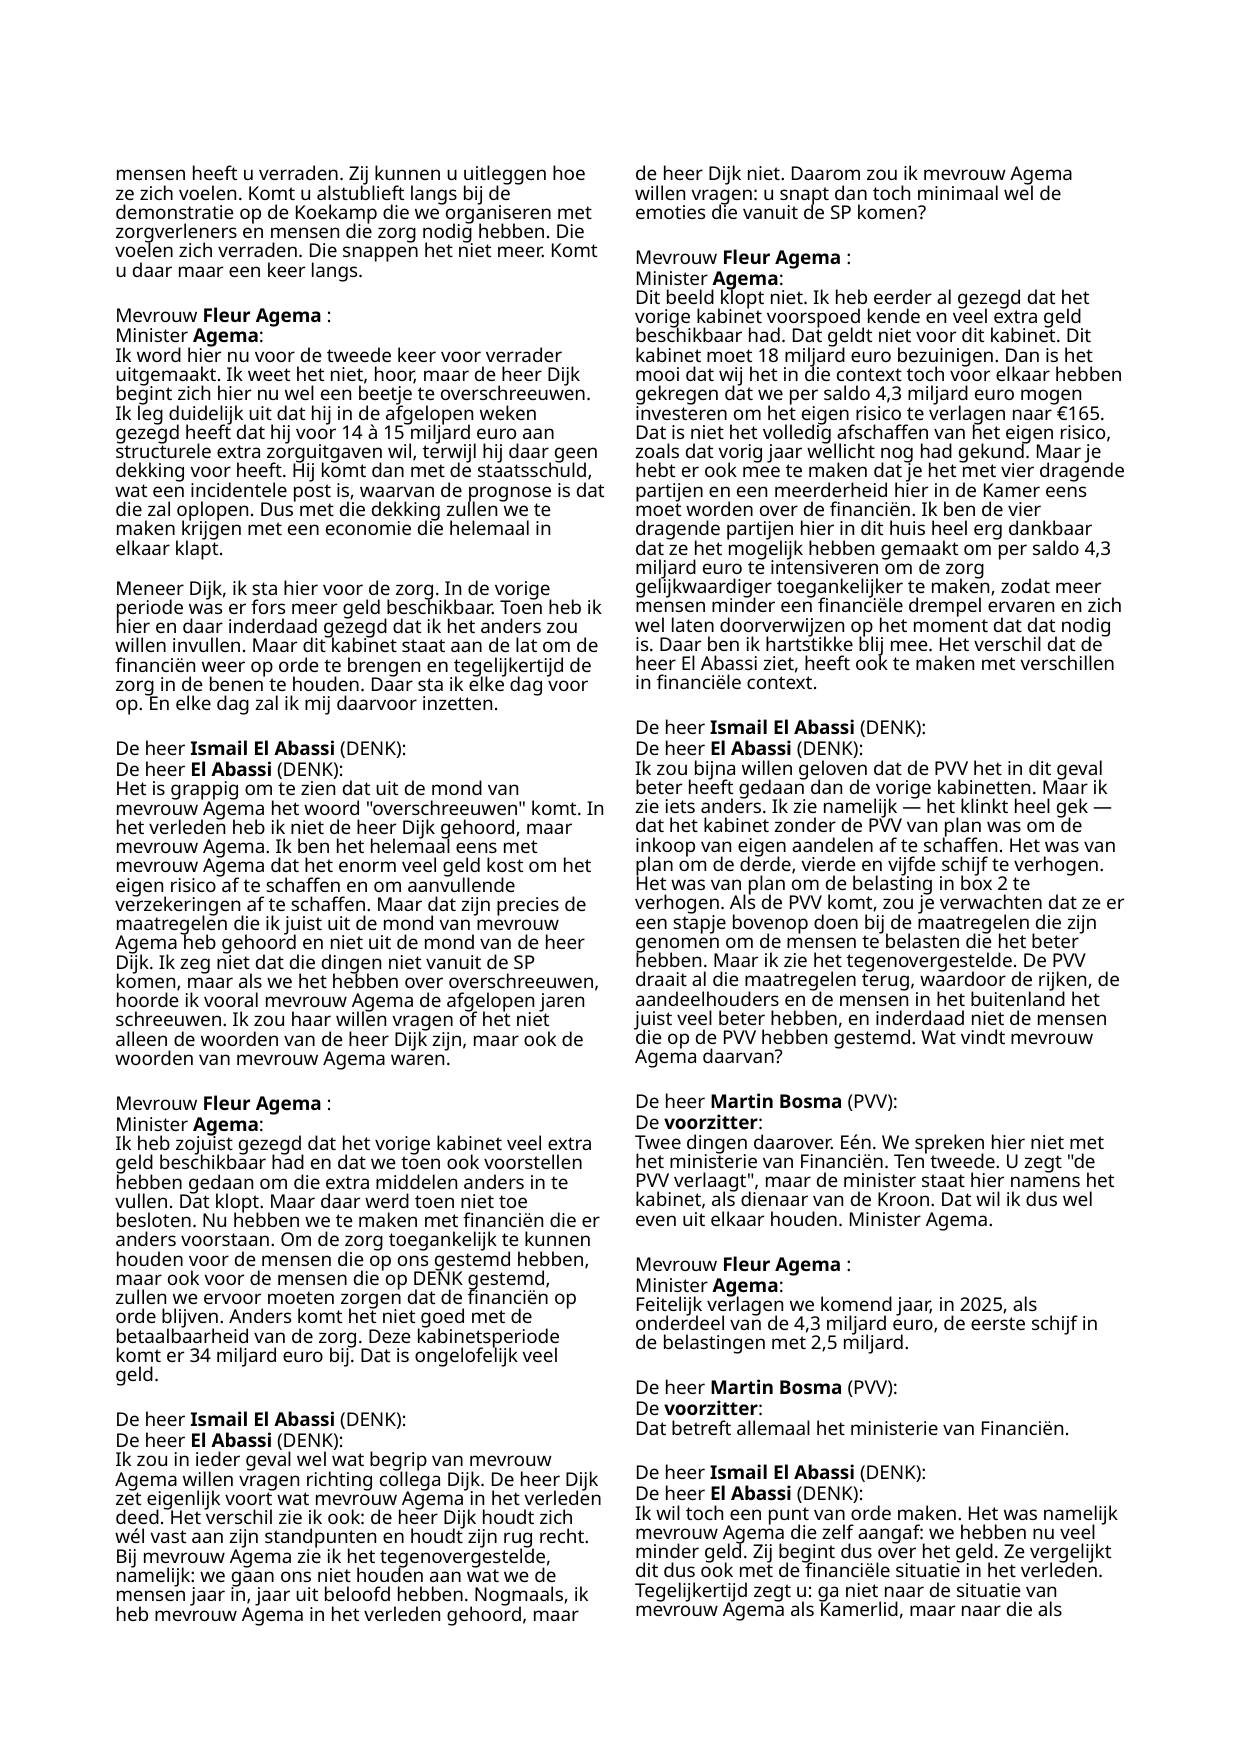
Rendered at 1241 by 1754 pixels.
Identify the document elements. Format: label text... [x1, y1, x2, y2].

text De heer El Abassi (DENK): [115, 761, 605, 780]
text Dit beeld klopt niet. Ik heb eerder al gezegd dat het vorige kabinet voorspoed kende en veel extra geld beschikbaar had. Dat geldt niet voor dit kabinet. Dit kabinet moet 18 miljard euro bezuinigen. Dan is het mooi dat wij het in die context toch voor elkaar hebben gekregen dat we per saldo 4,3 miljard euro mogen investeren om het eigen risico te verlagen naar €165. Dat is niet het volledig afschaffen van het eigen risico, zoals dat vorig jaar wellicht nog had gekund. Maar je hebt er ook mee te maken dat je het met vier dragende partijen en een meerderheid hier in de Kamer eens moet worden over de financiën. Ik ben de vier dragende partijen hier in dit huis heel erg dankbaar dat ze het mogelijk hebben gemaakt om per saldo 4,3 miljard euro te intensiveren om de zorg gelijkwaardiger toegankelijker te maken, zodat meer mensen minder een financiële drempel ervaren en zich wel laten doorverwijzen op het moment dat dat nodig is. Daar ben ik hartstikke blij mee. Het verschil dat de heer El Abassi ziet, heeft ook te maken met verschillen in financiële context. [635, 289, 1125, 694]
text mensen heeft u verraden. Zij kunnen u uitleggen hoe ze zich voelen. Komt u alstublieft langs bij de demonstratie op de Koekamp die we organiseren met zorgverleners en mensen die zorg nodig hebben. Die voelen zich verraden. Die snappen het niet meer. Komt u daar maar een keer langs. [115, 165, 605, 281]
text Minister Agema: [635, 1277, 1125, 1296]
text Ik zou bijna willen geloven dat de PVV het in dit geval beter heeft gedaan dan de vorige kabinetten. Maar ik zie iets anders. Ik zie namelijk — het klinkt heel gek — dat het kabinet zonder de PVV van plan was om de inkoop van eigen aandelen af te schaffen. Het was van plan om de derde, vierde en vijfde schijf te verhogen. Het was van plan om de belasting in box 2 te verhogen. Als de PVV komt, zou je verwachten dat ze er een stapje bovenop doen bij de maatregelen die zijn genomen om de mensen te belasten die het beter hebben. Maar ik zie het tegenovergestelde. De PVV draait al die maatregelen terug, waardoor de rijken, de aandeelhouders en de mensen in het buitenland het juist veel beter hebben, en inderdaad niet de mensen die op de PVV hebben gestemd. Wat vindt mevrouw Agema daarvan? [635, 759, 1125, 1068]
text Twee dingen daarover. Eén. We spreken hier niet met het ministerie van Financiën. Ten tweede. U zegt "de PVV verlaagt", maar de minister staat hier namens het kabinet, als dienaar van de Kroon. Dat wil ik dus wel even uit elkaar houden. Minister Agema. [635, 1134, 1125, 1230]
text De heer El Abassi (DENK): [635, 1485, 1125, 1504]
text De heer Ismail El Abassi (DENK): [635, 1459, 1125, 1485]
text Ik word hier nu voor de tweede keer voor verrader uitgemaakt. Ik weet het niet, hoor, maar de heer Dijk begint zich hier nu wel een beetje te overschreeuwen. Ik leg duidelijk uit dat hij in de afgelopen weken gezegd heeft dat hij voor 14 à 15 miljard euro aan structurele extra zorguitgaven wil, terwijl hij daar geen dekking voor heeft. Hij komt dan met de staatsschuld, wat een incidentele post is, waarvan de prognose is dat die zal oplopen. Dus met die dekking zullen we te maken krijgen met een economie die helemaal in elkaar klapt. [115, 347, 605, 559]
text Minister Agema: [635, 270, 1125, 289]
text Feitelijk verlagen we komend jaar, in 2025, als onderdeel van de 4,3 miljard euro, de eerste schijf in de belastingen met 2,5 miljard. [635, 1296, 1125, 1354]
text De heer Martin Bosma (PVV): [635, 1374, 1125, 1400]
text De voorzitter: [635, 1114, 1125, 1134]
text Meneer Dijk, ik sta hier voor de zorg. In de vorige periode was er fors meer geld beschikbaar. Toen heb ik hier en daar inderdaad gezegd dat ik het anders zou willen invullen. Maar dit kabinet staat aan de lat om de financiën weer op orde te brengen en tegelijkertijd de zorg in de benen te houden. Daar sta ik elke dag voor op. En elke dag zal ik mij daarvoor inzetten. [115, 579, 605, 714]
text Mevrouw Fleur Agema : [635, 244, 1125, 270]
text De heer Ismail El Abassi (DENK): [635, 714, 1125, 740]
text De voorzitter: [635, 1400, 1125, 1419]
text Het is grappig om te zien dat uit de mond van mevrouw Agema het woord "overschreeuwen" komt. In het verleden heb ik niet de heer Dijk gehoord, maar mevrouw Agema. Ik ben het helemaal eens met mevrouw Agema dat het enorm veel geld kost om het eigen risico af te schaffen en om aanvullende verzekeringen af te schaffen. Maar dat zijn precies de maatregelen die ik juist uit de mond van mevrouw Agema heb gehoord en niet uit de mond van de heer Dijk. Ik zeg niet dat die dingen niet vanuit de SP komen, maar als we het hebben over overschreeuwen, hoorde ik vooral mevrouw Agema de afgelopen jaren schreeuwen. Ik zou haar willen vragen of het niet alleen de woorden van de heer Dijk zijn, maar ook de woorden van mevrouw Agema waren. [115, 780, 605, 1069]
text De heer Ismail El Abassi (DENK): [115, 1406, 605, 1432]
text Ik zou in ieder geval wel wat begrip van mevrouw Agema willen vragen richting collega Dijk. De heer Dijk zet eigenlijk voort wat mevrouw Agema in het verleden deed. Het verschil zie ik ook: de heer Dijk houdt zich wél vast aan zijn standpunten en houdt zijn rug recht. Bij mevrouw Agema zie ik het tegenovergestelde, namelijk: we gaan ons niet houden aan wat we de mensen jaar in, jaar uit beloofd hebben. Nogmaals, ik heb mevrouw Agema in het verleden gehoord, maar [115, 1451, 605, 1625]
text Dat betreft allemaal het ministerie van Financiën. [635, 1419, 1125, 1439]
text de heer Dijk niet. Daarom zou ik mevrouw Agema willen vragen: u snapt dan toch minimaal wel de emoties die vanuit de SP komen? [635, 165, 1125, 223]
text De heer Martin Bosma (PVV): [635, 1089, 1125, 1114]
text Ik heb zojuist gezegd dat het vorige kabinet veel extra geld beschikbaar had en dat we toen ook voorstellen hebben gedaan om die extra middelen anders in te vullen. Dat klopt. Maar daar werd toen niet toe besloten. Nu hebben we te maken met financiën die er anders voorstaan. Om de zorg toegankelijk te kunnen houden voor de mensen die op ons gestemd hebben, maar ook voor de mensen die op DENK gestemd, zullen we ervoor moeten zorgen dat de financiën op orde blijven. Anders komt het niet goed met de betaalbaarheid van de zorg. Deze kabinetsperiode komt er 34 miljard euro bij. Dat is ongelofelijk veel geld. [115, 1135, 605, 1386]
text De heer El Abassi (DENK): [115, 1432, 605, 1451]
text Mevrouw Fleur Agema : [115, 302, 605, 327]
text Minister Agema: [115, 1116, 605, 1135]
text Minister Agema: [115, 327, 605, 347]
text Mevrouw Fleur Agema : [635, 1251, 1125, 1277]
text De heer El Abassi (DENK): [635, 740, 1125, 759]
text Ik wil toch een punt van orde maken. Het was namelijk mevrouw Agema die zelf aangaf: we hebben nu veel minder geld. Zij begint dus over het geld. Ze vergelijkt dit dus ook met de financiële situatie in het verleden. Tegelijkertijd zegt u: ga niet naar de situatie van mevrouw Agema als Kamerlid, maar naar die als [635, 1504, 1125, 1620]
text Mevrouw Fleur Agema : [115, 1090, 605, 1116]
text De heer Ismail El Abassi (DENK): [115, 735, 605, 761]
